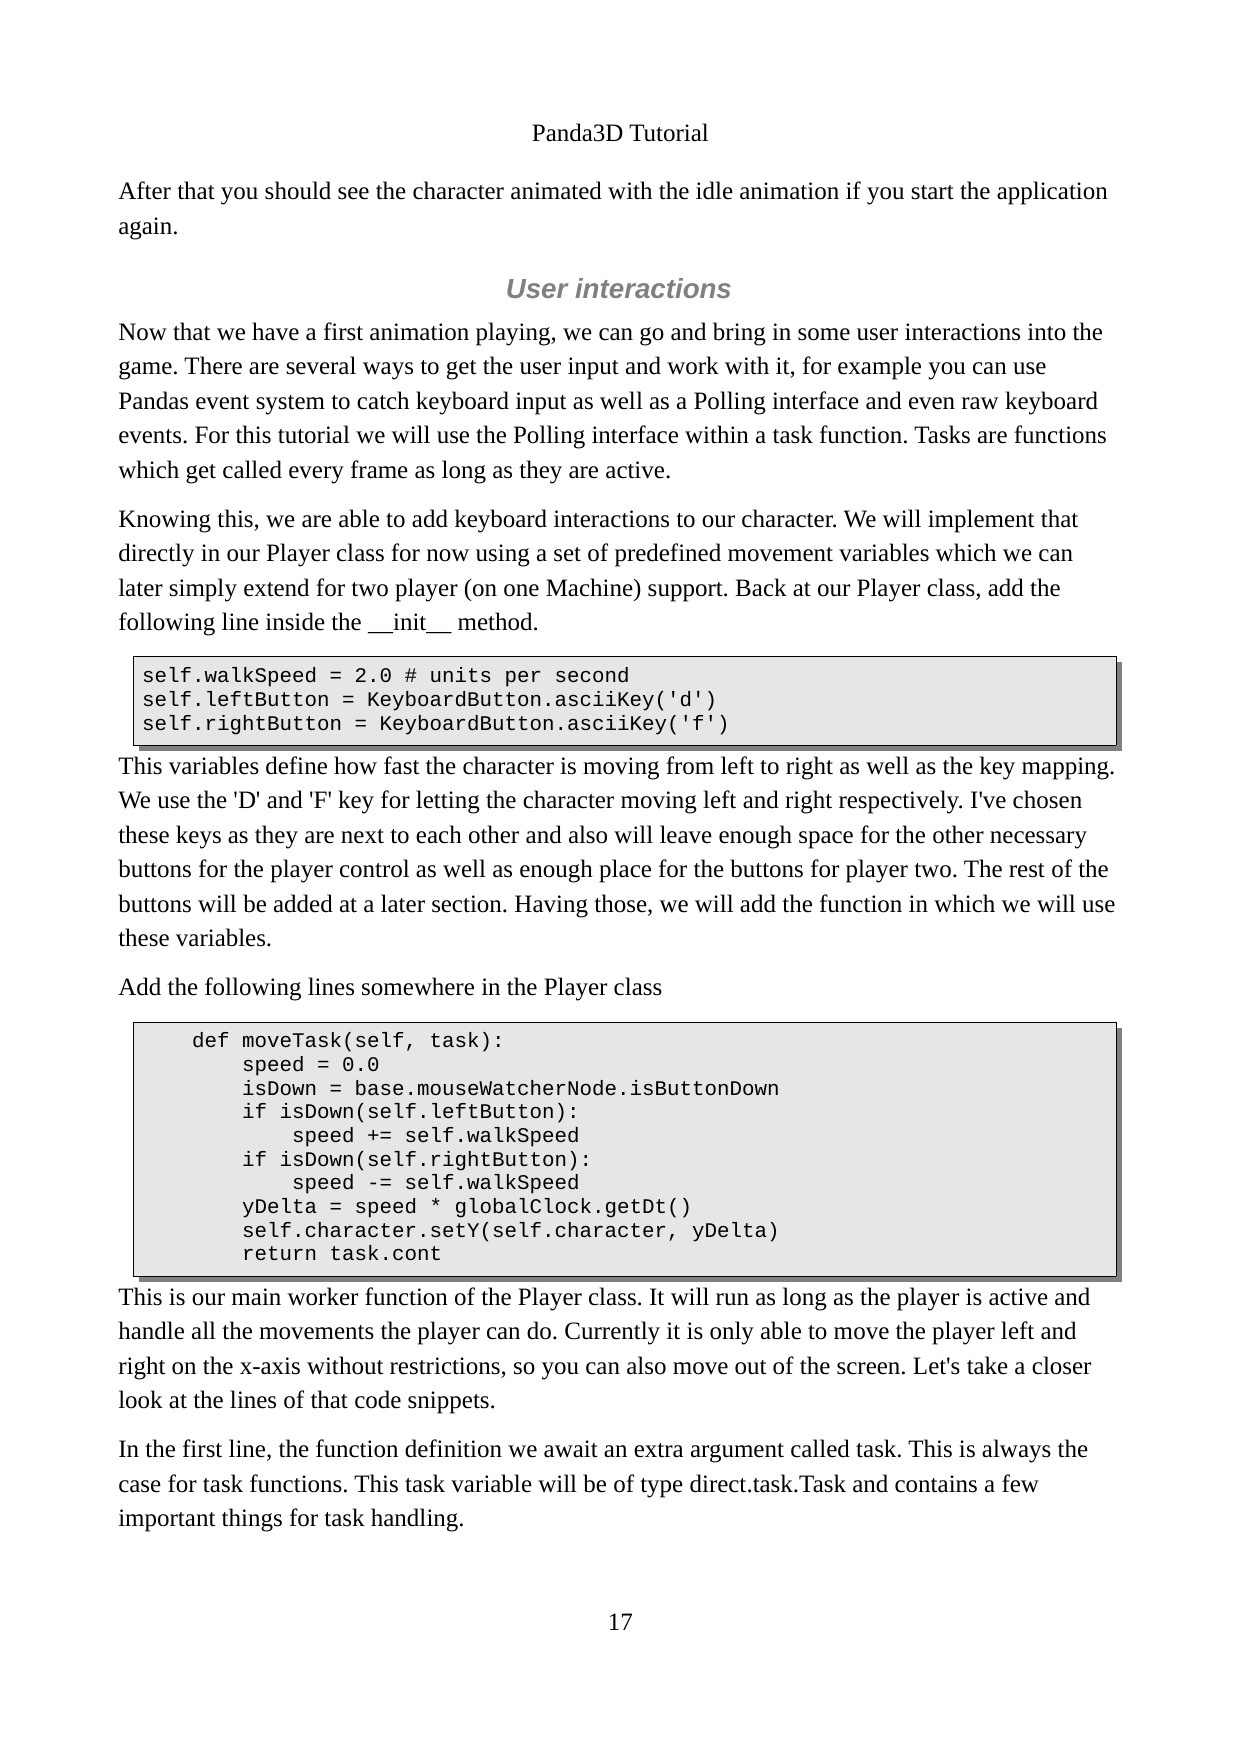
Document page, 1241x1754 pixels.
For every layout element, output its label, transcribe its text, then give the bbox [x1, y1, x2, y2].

text This is our main worker function of the Player class. It will run as long as the player is active and handle all the movements the player can do. Currently it is only able to move the player left and right on the x-axis without restrictions, so you can also move out of the screen. Let's take a closer look at the lines of that code snippets. [118, 1282, 1122, 1414]
text return task.cont [134, 1234, 1116, 1276]
text After that you should see the character animated with the idle animation if you start the application again. [118, 176, 1122, 239]
text self.leftButton = KeyboardButton.asciiKey('d') [134, 680, 1116, 703]
text speed -= self.walkSpeed [134, 1163, 1116, 1187]
text if isDown(self.leftButton): [134, 1092, 1116, 1116]
text Add the following lines somewhere in the Player class [118, 972, 1122, 1001]
text isDown = base.mouseWatcherNode.isButtonDown [134, 1069, 1116, 1092]
text def moveTask(self, task): [134, 1023, 1116, 1045]
text self.walkSpeed = 2.0 # units per second [134, 657, 1116, 680]
text In the first line, the function definition we await an extra argument called task. This is always the case for task functions. This task variable will be of type direct.task.Task and contains a few important things for task handling. [118, 1434, 1122, 1532]
text if isDown(self.rightButton): [134, 1140, 1116, 1163]
text yDelta = speed * globalClock.getDt() [134, 1187, 1116, 1211]
subtitle User interactions [118, 272, 1122, 304]
text Knowing this, we are able to add keyboard interactions to our character. We will implement that directly in our Player class for now using a set of predefined movement variables which we can later simply extend for two player (on one Machine) support. Back at our Player class, add the following line inside the __init__ method. [118, 504, 1122, 636]
text Now that we have a first animation playing, we can go and bring in some user interactions into the game. There are several ways to get the user input and work with it, for example you can use Pandas event system to catch keyboard input as well as a Polling interface and even raw keyboard events. For this tutorial we will use the Polling interface within a task function. Tasks are functions which get called every frame as long as they are active. [118, 317, 1122, 483]
text This variables define how fast the character is moving from left to right as well as the key mapping. We use the 'D' and 'F' key for letting the character moving left and right respectively. I've chosen these keys as they are next to each other and also will leave enough space for the other necessary buttons for the player control as well as enough place for the buttons for player two. The rest of the buttons will be added at a later section. Having those, we will add the function in which we will use these variables. [118, 751, 1122, 952]
text self.character.setY(self.character, yDelta) [134, 1211, 1116, 1234]
text speed = 0.0 [134, 1045, 1116, 1069]
text speed += self.walkSpeed [134, 1116, 1116, 1140]
text self.rightButton = KeyboardButton.asciiKey('f') [134, 703, 1116, 745]
